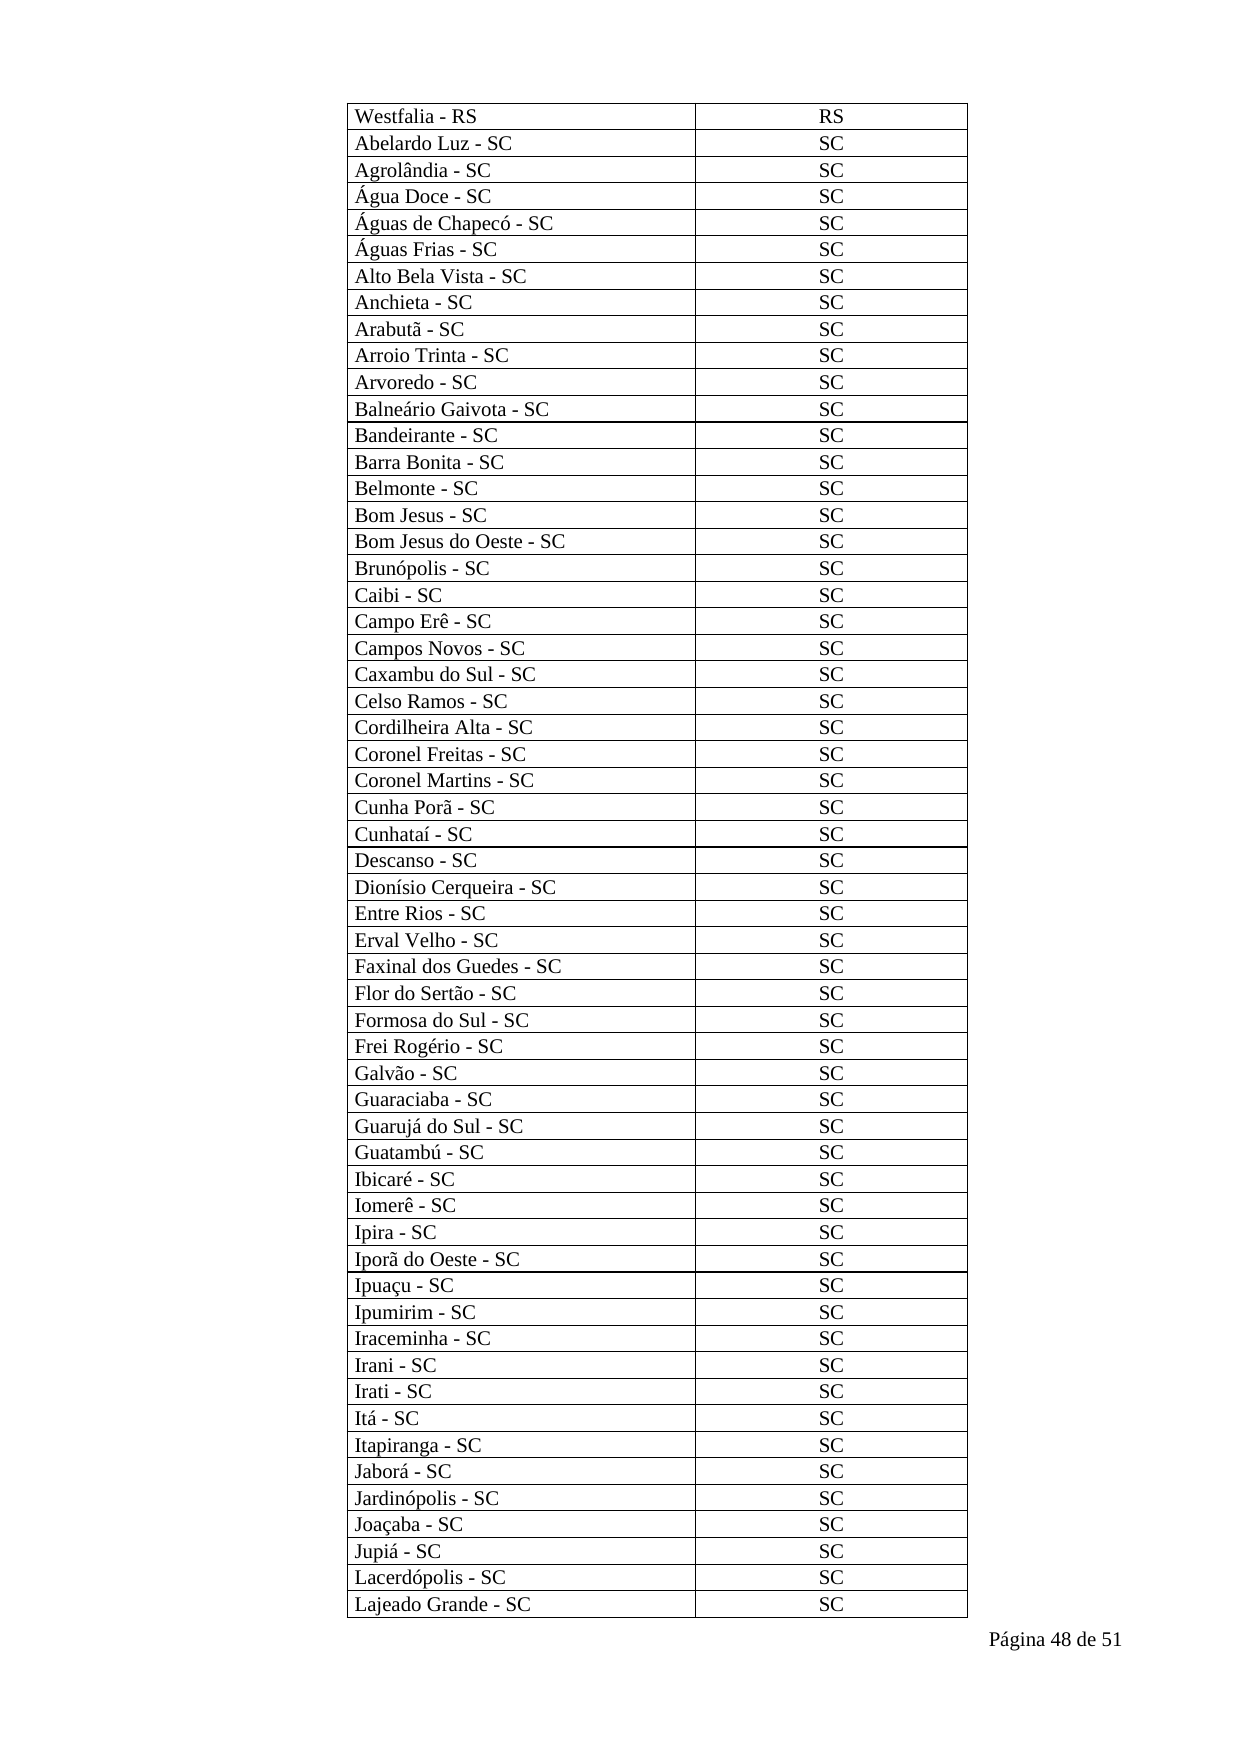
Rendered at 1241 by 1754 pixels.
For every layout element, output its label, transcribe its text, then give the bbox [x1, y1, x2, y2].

table_cell SC [696, 768, 967, 793]
table_cell Ipumirim - SC [348, 1299, 695, 1324]
table_cell SC [696, 1033, 967, 1059]
table_cell Faxinal dos Guedes - SC [348, 954, 695, 979]
table_cell SC [696, 1326, 967, 1351]
table_cell SC [696, 1299, 967, 1324]
table_cell Bom Jesus do Oeste - SC [348, 529, 695, 554]
table_cell Guarujá do Sul - SC [348, 1113, 695, 1138]
table_cell Entre Rios - SC [348, 901, 695, 926]
table_cell Coronel Freitas - SC [348, 741, 695, 767]
table_cell SC [696, 901, 967, 926]
table_cell SC [696, 1113, 967, 1138]
table_cell SC [696, 1273, 967, 1298]
table_cell Agrolândia - SC [348, 157, 695, 182]
table_cell Água Doce - SC [348, 183, 695, 209]
table_cell Caxambu do Sul - SC [348, 661, 695, 687]
table_cell SC [696, 821, 967, 846]
table_cell SC [696, 1219, 967, 1245]
table_cell Itá - SC [348, 1405, 695, 1431]
table_cell Abelardo Luz - SC [348, 130, 695, 156]
table_cell Formosa do Sul - SC [348, 1007, 695, 1032]
table_cell SC [696, 476, 967, 501]
table_cell Iporã do Oeste - SC [348, 1246, 695, 1271]
table_cell Frei Rogério - SC [348, 1033, 695, 1059]
table_cell SC [696, 1007, 967, 1032]
table_cell Westfalia - RS [348, 104, 695, 129]
table_cell Galvão - SC [348, 1060, 695, 1085]
table_cell SC [696, 210, 967, 235]
table_cell SC [696, 316, 967, 342]
table_cell SC [696, 1060, 967, 1085]
table_cell Barra Bonita - SC [348, 449, 695, 474]
table_cell Dionísio Cerqueira - SC [348, 874, 695, 899]
table_cell SC [696, 183, 967, 209]
table_cell SC [696, 874, 967, 899]
table_cell Iomerê - SC [348, 1193, 695, 1218]
table_cell Belmonte - SC [348, 476, 695, 501]
table_cell Irani - SC [348, 1352, 695, 1378]
table_cell SC [696, 236, 967, 262]
table_cell SC [696, 980, 967, 1006]
table_cell Lajeado Grande - SC [348, 1591, 695, 1617]
table_cell Erval Velho - SC [348, 927, 695, 953]
table_cell SC [696, 555, 967, 581]
table_cell SC [696, 449, 967, 474]
table_cell Cunhataí - SC [348, 821, 695, 846]
table_cell SC [696, 741, 967, 767]
table_cell SC [696, 343, 967, 368]
table_cell Ipuaçu - SC [348, 1273, 695, 1298]
table_cell Águas Frias - SC [348, 236, 695, 262]
table_cell Joaçaba - SC [348, 1511, 695, 1537]
table_cell Celso Ramos - SC [348, 688, 695, 713]
table_cell Arabutã - SC [348, 316, 695, 342]
table_cell Ipira - SC [348, 1219, 695, 1245]
table_cell SC [696, 608, 967, 634]
table_cell SC [696, 1379, 967, 1404]
table_cell SC [696, 1538, 967, 1563]
table_cell SC [696, 1193, 967, 1218]
table_cell Anchieta - SC [348, 290, 695, 315]
table_cell SC [696, 529, 967, 554]
table_cell SC [696, 582, 967, 607]
table_cell SC [696, 688, 967, 713]
table_cell Flor do Sertão - SC [348, 980, 695, 1006]
table_cell Coronel Martins - SC [348, 768, 695, 793]
table_cell Alto Bela Vista - SC [348, 263, 695, 288]
table_cell Campo Erê - SC [348, 608, 695, 634]
table_cell Lacerdópolis - SC [348, 1565, 695, 1590]
table_cell SC [696, 1246, 967, 1271]
table_cell SC [696, 1140, 967, 1165]
table_cell SC [696, 396, 967, 421]
table_cell SC [696, 130, 967, 156]
table_cell SC [696, 263, 967, 288]
table_cell Jupiá - SC [348, 1538, 695, 1563]
table_cell SC [696, 794, 967, 820]
table_cell Caibi - SC [348, 582, 695, 607]
table_cell RS [696, 104, 967, 129]
table_cell SC [696, 1458, 967, 1484]
table_cell SC [696, 290, 967, 315]
table_cell SC [696, 369, 967, 395]
table_cell SC [696, 502, 967, 528]
table_cell Itapiranga - SC [348, 1432, 695, 1457]
table_cell SC [696, 715, 967, 740]
table_cell Guaraciaba - SC [348, 1086, 695, 1112]
table_cell SC [696, 927, 967, 953]
table_cell Descanso - SC [348, 848, 695, 873]
table_cell SC [696, 1166, 967, 1192]
table_cell SC [696, 1565, 967, 1590]
table_cell Balneário Gaivota - SC [348, 396, 695, 421]
table_cell Arvoredo - SC [348, 369, 695, 395]
table_cell Jaborá - SC [348, 1458, 695, 1484]
table_cell Iraceminha - SC [348, 1326, 695, 1351]
table_cell Ibicaré - SC [348, 1166, 695, 1192]
table_cell Campos Novos - SC [348, 635, 695, 660]
table_cell SC [696, 1352, 967, 1378]
table_cell SC [696, 423, 967, 448]
table_cell SC [696, 1485, 967, 1510]
table_cell Jardinópolis - SC [348, 1485, 695, 1510]
table_cell Brunópolis - SC [348, 555, 695, 581]
table_cell Guatambú - SC [348, 1140, 695, 1165]
table_cell Cunha Porã - SC [348, 794, 695, 820]
table_cell SC [696, 1591, 967, 1617]
table_cell Arroio Trinta - SC [348, 343, 695, 368]
table_cell SC [696, 1511, 967, 1537]
table_cell Bandeirante - SC [348, 423, 695, 448]
table_cell SC [696, 157, 967, 182]
table_cell SC [696, 1405, 967, 1431]
table_cell SC [696, 1432, 967, 1457]
table_cell Cordilheira Alta - SC [348, 715, 695, 740]
table_cell Bom Jesus - SC [348, 502, 695, 528]
table_cell SC [696, 848, 967, 873]
table_cell SC [696, 1086, 967, 1112]
table_cell SC [696, 661, 967, 687]
table_cell SC [696, 954, 967, 979]
table_cell Irati - SC [348, 1379, 695, 1404]
table_cell SC [696, 635, 967, 660]
table_cell Águas de Chapecó - SC [348, 210, 695, 235]
